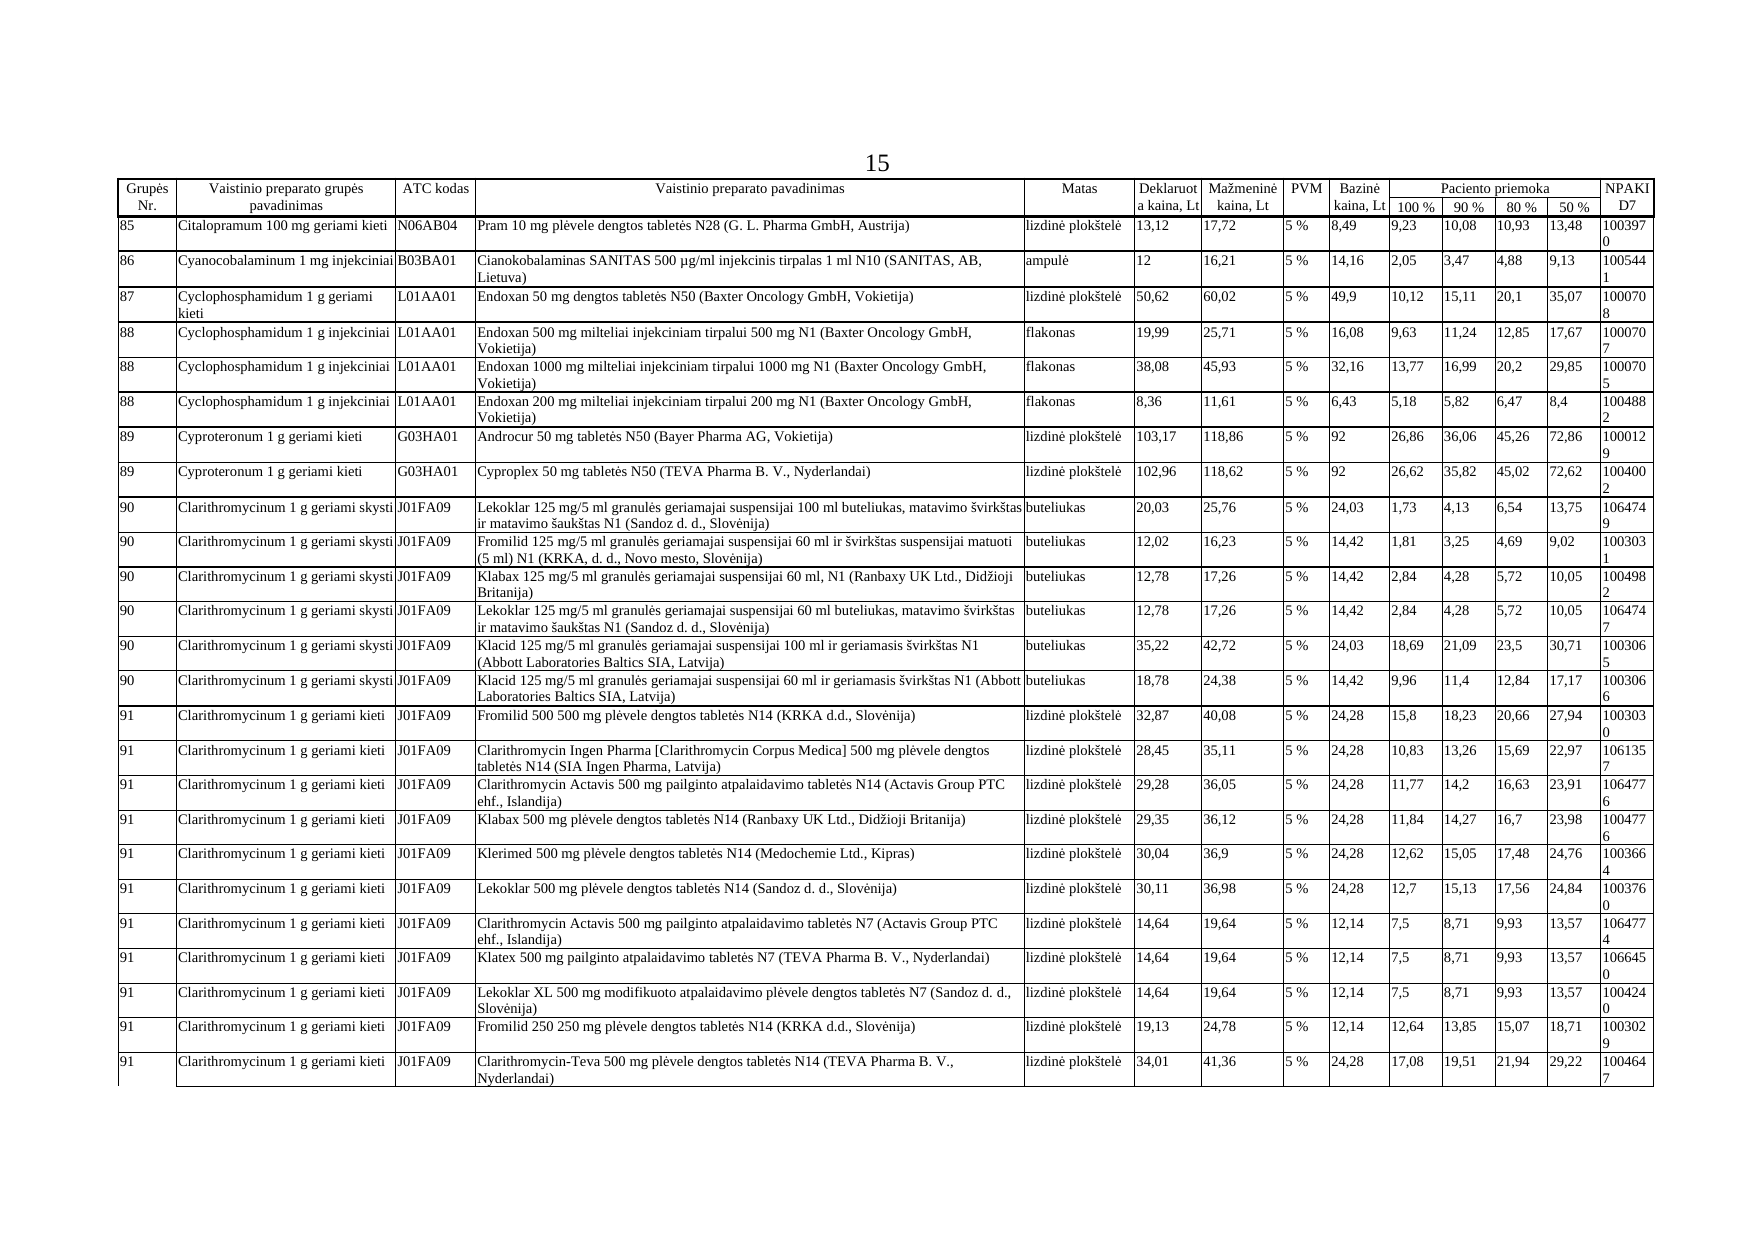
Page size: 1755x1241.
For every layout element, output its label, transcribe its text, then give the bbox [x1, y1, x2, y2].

table_cell Lekoklar 500 mg plėvele dengtos tabletės N14 (Sandoz d. d., Slovėnija) [476, 880, 1024, 913]
table_cell lizdinė plokštelė [1025, 741, 1134, 775]
table_cell 16,23 [1202, 533, 1283, 566]
table_cell 14,16 [1330, 252, 1389, 286]
table_cell J01FA09 [396, 776, 475, 809]
table_cell 35,07 [1548, 288, 1600, 321]
table_cell 5 % [1284, 949, 1329, 982]
table_cell Cyclophosphamidum 1 g geriami kieti [177, 288, 395, 321]
table_cell 14,64 [1135, 914, 1201, 948]
table_cell 29,28 [1135, 776, 1201, 809]
table_cell Lekoklar 125 mg/5 ml granulės geriamajai suspensijai 100 ml buteliukas, matavimo švirkštas ir matavimo šaukštas N1 (Sandoz d. d., Slovėnija) [476, 498, 1024, 532]
table_cell Endoxan 1000 mg milteliai injekciniam tirpalui 1000 mg N1 (Baxter Oncology GmbH, Vokietija) [476, 358, 1024, 391]
table_cell 19,64 [1202, 984, 1283, 1017]
table_cell 1003760 [1601, 880, 1653, 913]
table_cell 10,93 [1496, 218, 1547, 250]
table_cell 91 [119, 776, 176, 809]
table_cell 17,26 [1202, 602, 1283, 636]
table_cell 18,71 [1548, 1018, 1600, 1052]
table_cell 13,57 [1548, 914, 1600, 948]
table_cell Cyclophosphamidum 1 g injekciniai [177, 323, 395, 357]
table_cell 1003065 [1601, 637, 1653, 670]
table_cell 12,64 [1390, 1018, 1442, 1052]
table_cell 15,8 [1390, 707, 1442, 740]
table_cell 10,05 [1548, 568, 1600, 601]
table_cell L01AA01 [396, 323, 475, 357]
table_cell 7,5 [1390, 914, 1442, 948]
table_cell 15,05 [1443, 845, 1495, 879]
table_cell Lekoklar XL 500 mg modifikuoto atpalaidavimo plėvele dengtos tabletės N7 (Sandoz d. d., Slovėnija) [476, 984, 1024, 1017]
table_cell 5 % [1284, 776, 1329, 809]
table_cell 5 % [1284, 671, 1329, 705]
table_cell 1003066 [1601, 671, 1653, 705]
table_cell Cyclophosphamidum 1 g injekciniai [177, 358, 395, 391]
table_cell Klabax 500 mg plėvele dengtos tabletės N14 (Ranbaxy UK Ltd., Didžioji Britanija) [476, 811, 1024, 844]
table_cell Citalopramum 100 mg geriami kieti [177, 218, 395, 250]
table_header Matas [1025, 180, 1134, 215]
table_cell 5,72 [1496, 602, 1547, 636]
table_cell J01FA09 [396, 1053, 475, 1086]
table_cell lizdinė plokštelė [1025, 776, 1134, 809]
table_cell 45,93 [1202, 358, 1283, 391]
table_cell 1066450 [1601, 949, 1653, 982]
table_cell Clarithromycin Ingen Pharma [Clarithromycin Corpus Medica] 500 mg plėvele dengtos tabletės N14 (SIA Ingen Pharma, Latvija) [476, 741, 1024, 775]
table_cell 12 [1135, 252, 1201, 286]
table_cell 13,85 [1443, 1018, 1495, 1052]
table_header Mažmeninė kaina, Lt [1202, 180, 1283, 215]
table_cell 1003664 [1601, 845, 1653, 879]
table_cell 36,98 [1202, 880, 1283, 913]
table_cell 8,36 [1135, 393, 1201, 426]
table_cell lizdinė plokštelė [1025, 845, 1134, 879]
table_cell 32,87 [1135, 707, 1201, 740]
table_cell 5 % [1284, 811, 1329, 844]
table_cell 103,17 [1135, 428, 1201, 462]
table_cell 86 [119, 252, 176, 286]
table_cell 1000129 [1601, 428, 1653, 462]
table_cell 9,63 [1390, 323, 1442, 357]
table_cell 90 % [1443, 198, 1495, 215]
table_cell 21,94 [1496, 1053, 1547, 1086]
table_cell Clarithromycinum 1 g geriami kieti [177, 984, 395, 1017]
table_cell 5 % [1284, 533, 1329, 566]
table_cell 32,16 [1330, 358, 1389, 391]
table_cell 1003030 [1601, 707, 1653, 740]
table_cell lizdinė plokštelė [1025, 218, 1134, 250]
table_cell 36,06 [1443, 428, 1495, 462]
table_cell 16,99 [1443, 358, 1495, 391]
table_cell Clarithromycinum 1 g geriami kieti [177, 949, 395, 982]
table_cell 2,05 [1390, 252, 1442, 286]
table_cell 14,42 [1330, 671, 1389, 705]
table_cell 5 % [1284, 914, 1329, 948]
table_cell 16,21 [1202, 252, 1283, 286]
table_cell buteliukas [1025, 533, 1134, 566]
table_cell 91 [119, 1053, 176, 1086]
table_cell lizdinė plokštelė [1025, 707, 1134, 740]
table_cell J01FA09 [396, 811, 475, 844]
table_cell 14,42 [1330, 602, 1389, 636]
table_cell 17,48 [1496, 845, 1547, 879]
table_cell 18,69 [1390, 637, 1442, 670]
table_cell 40,08 [1202, 707, 1283, 740]
table_cell 91 [119, 914, 176, 948]
table_cell 25,71 [1202, 323, 1283, 357]
table_cell 89 [119, 428, 176, 462]
table_cell 23,98 [1548, 811, 1600, 844]
table_cell 6,43 [1330, 393, 1389, 426]
table_cell 17,26 [1202, 568, 1283, 601]
table_cell 1064774 [1601, 914, 1653, 948]
table_cell Cyproteronum 1 g geriami kieti [177, 428, 395, 462]
table_cell 21,09 [1443, 637, 1495, 670]
table_cell 13,57 [1548, 984, 1600, 1017]
table_cell 91 [119, 741, 176, 775]
table_cell 35,22 [1135, 637, 1201, 670]
table_cell Klabax 125 mg/5 ml granulės geriamajai suspensijai 60 ml, N1 (Ranbaxy UK Ltd., Didžioji Britanija) [476, 568, 1024, 601]
table_cell Clarithromycinum 1 g geriami kieti [177, 811, 395, 844]
table_cell Clarithromycinum 1 g geriami kieti [177, 741, 395, 775]
table_cell 24,28 [1330, 741, 1389, 775]
table_cell 72,86 [1548, 428, 1600, 462]
table_cell Clarithromycinum 1 g geriami skysti [177, 602, 395, 636]
table_cell Klacid 125 mg/5 ml granulės geriamajai suspensijai 60 ml ir geriamasis švirkštas N1 (Abbott Laboratories Baltics SIA, Latvija) [476, 671, 1024, 705]
table_cell 24,38 [1202, 671, 1283, 705]
table_cell 5 % [1284, 498, 1329, 532]
table_cell Cyproplex 50 mg tabletės N50 (TEVA Pharma B. V., Nyderlandai) [476, 463, 1024, 496]
table_cell 3,25 [1443, 533, 1495, 566]
table_cell 1004647 [1601, 1053, 1653, 1086]
table_header PVM [1284, 180, 1329, 215]
table_cell 45,02 [1496, 463, 1547, 496]
table_header Grupės Nr. [119, 180, 176, 215]
table_cell 24,84 [1548, 880, 1600, 913]
table_cell 8,71 [1443, 949, 1495, 982]
table_cell 5 % [1284, 741, 1329, 775]
table_cell 25,76 [1202, 498, 1283, 532]
table_cell Clarithromycinum 1 g geriami kieti [177, 776, 395, 809]
table_cell 1004982 [1601, 568, 1653, 601]
table_cell 30,71 [1548, 637, 1600, 670]
table_cell 88 [119, 393, 176, 426]
table_cell 12,84 [1496, 671, 1547, 705]
table_cell 23,5 [1496, 637, 1547, 670]
table_cell 42,72 [1202, 637, 1283, 670]
table_cell buteliukas [1025, 498, 1134, 532]
table_cell Endoxan 50 mg dengtos tabletės N50 (Baxter Oncology GmbH, Vokietija) [476, 288, 1024, 321]
table_cell 29,35 [1135, 811, 1201, 844]
table_cell 5 % [1284, 568, 1329, 601]
table_cell 90 [119, 602, 176, 636]
table_cell G03HA01 [396, 463, 475, 496]
table_cell 49,9 [1330, 288, 1389, 321]
table_cell 80 % [1496, 198, 1547, 215]
table_cell 1003029 [1601, 1018, 1653, 1052]
table_cell 5,18 [1390, 393, 1442, 426]
table_cell flakonas [1025, 358, 1134, 391]
table_cell 91 [119, 984, 176, 1017]
table_cell 10,05 [1548, 602, 1600, 636]
table_cell 4,13 [1443, 498, 1495, 532]
table_cell 90 [119, 671, 176, 705]
table_cell L01AA01 [396, 358, 475, 391]
table_cell 4,28 [1443, 568, 1495, 601]
table_cell 2,84 [1390, 568, 1442, 601]
table_cell 12,78 [1135, 568, 1201, 601]
table_cell 92 [1330, 463, 1389, 496]
table_cell 3,47 [1443, 252, 1495, 286]
table_cell 7,5 [1390, 949, 1442, 982]
table_cell Clarithromycinum 1 g geriami kieti [177, 1053, 395, 1086]
table_cell buteliukas [1025, 568, 1134, 601]
table_cell 5 % [1284, 218, 1329, 250]
table_cell 19,51 [1443, 1053, 1495, 1086]
table_cell 17,67 [1548, 323, 1600, 357]
table_cell 19,99 [1135, 323, 1201, 357]
table_cell 5 % [1284, 1053, 1329, 1086]
table_cell 22,97 [1548, 741, 1600, 775]
table_cell J01FA09 [396, 707, 475, 740]
table_cell Fromilid 250 250 mg plėvele dengtos tabletės N14 (KRKA d.d., Slovėnija) [476, 1018, 1024, 1052]
table_header Deklaruota kaina, Lt [1135, 180, 1201, 215]
table_cell 41,36 [1202, 1053, 1283, 1086]
table_cell 1000707 [1601, 323, 1653, 357]
table_cell 85 [119, 218, 176, 250]
table_cell 14,2 [1443, 776, 1495, 809]
table_cell 90 [119, 637, 176, 670]
table_cell 9,96 [1390, 671, 1442, 705]
table_cell lizdinė plokštelė [1025, 463, 1134, 496]
table_cell 20,03 [1135, 498, 1201, 532]
table_cell 16,63 [1496, 776, 1547, 809]
table_header ATC kodas [396, 180, 475, 215]
table_cell Clarithromycinum 1 g geriami kieti [177, 880, 395, 913]
table_cell 102,96 [1135, 463, 1201, 496]
table_cell 5 % [1284, 1018, 1329, 1052]
table_cell lizdinė plokštelė [1025, 428, 1134, 462]
table_cell 14,42 [1330, 568, 1389, 601]
table_cell 5,72 [1496, 568, 1547, 601]
table_cell L01AA01 [396, 393, 475, 426]
table_cell 1004240 [1601, 984, 1653, 1017]
table_cell lizdinė plokštelė [1025, 1053, 1134, 1086]
table_cell 5 % [1284, 288, 1329, 321]
table_cell 90 [119, 568, 176, 601]
table_cell 60,02 [1202, 288, 1283, 321]
table_cell 38,08 [1135, 358, 1201, 391]
table_header Vaistinio preparato pavadinimas [476, 180, 1024, 215]
table_cell J01FA09 [396, 949, 475, 982]
table_cell 5 % [1284, 984, 1329, 1017]
table_cell Fromilid 500 500 mg plėvele dengtos tabletės N14 (KRKA d.d., Slovėnija) [476, 707, 1024, 740]
table_cell lizdinė plokštelė [1025, 949, 1134, 982]
table_cell Clarithromycinum 1 g geriami kieti [177, 1018, 395, 1052]
table_cell 24,28 [1330, 1053, 1389, 1086]
table_cell flakonas [1025, 393, 1134, 426]
table_cell 12,02 [1135, 533, 1201, 566]
table_cell 11,61 [1202, 393, 1283, 426]
table_cell Clarithromycinum 1 g geriami kieti [177, 845, 395, 879]
table_cell lizdinė plokštelė [1025, 880, 1134, 913]
table_cell 11,84 [1390, 811, 1442, 844]
table_cell 6,54 [1496, 498, 1547, 532]
table_cell 29,22 [1548, 1053, 1600, 1086]
table_cell 24,28 [1330, 776, 1389, 809]
table_cell Clarithromycin Actavis 500 mg pailginto atpalaidavimo tabletės N7 (Actavis Group PTC ehf., Islandija) [476, 914, 1024, 948]
table_cell lizdinė plokštelė [1025, 811, 1134, 844]
table_cell J01FA09 [396, 1018, 475, 1052]
table_cell 2,84 [1390, 602, 1442, 636]
table_cell 5 % [1284, 463, 1329, 496]
table_cell 118,62 [1202, 463, 1283, 496]
table_cell 1004882 [1601, 393, 1653, 426]
table_cell 35,11 [1202, 741, 1283, 775]
table_cell 15,11 [1443, 288, 1495, 321]
table_cell 27,94 [1548, 707, 1600, 740]
table_cell 1,81 [1390, 533, 1442, 566]
table_cell 29,85 [1548, 358, 1600, 391]
table_cell 14,64 [1135, 984, 1201, 1017]
table_cell Pram 10 mg plėvele dengtos tabletės N28 (G. L. Pharma GmbH, Austrija) [476, 218, 1024, 250]
table_cell 20,2 [1496, 358, 1547, 391]
table_cell ampulė [1025, 252, 1134, 286]
table_cell 5 % [1284, 252, 1329, 286]
table_cell J01FA09 [396, 637, 475, 670]
table_cell 14,64 [1135, 949, 1201, 982]
table_cell J01FA09 [396, 880, 475, 913]
table_cell 11,24 [1443, 323, 1495, 357]
table_cell 1064747 [1601, 602, 1653, 636]
table_cell Cianokobalaminas SANITAS 500 µg/ml injekcinis tirpalas 1 ml N10 (SANITAS, AB, Lietuva) [476, 252, 1024, 286]
table_cell 87 [119, 288, 176, 321]
table_header Paciento priemoka [1390, 180, 1600, 197]
table_cell 8,71 [1443, 914, 1495, 948]
table_cell 91 [119, 845, 176, 879]
table_cell 91 [119, 1018, 176, 1052]
table_cell J01FA09 [396, 568, 475, 601]
table_cell 15,13 [1443, 880, 1495, 913]
table_cell Lekoklar 125 mg/5 ml granulės geriamajai suspensijai 60 ml buteliukas, matavimo švirkštas ir matavimo šaukštas N1 (Sandoz d. d., Slovėnija) [476, 602, 1024, 636]
table_cell 89 [119, 463, 176, 496]
table_cell 14,42 [1330, 533, 1389, 566]
table_cell 17,17 [1548, 671, 1600, 705]
table_cell 12,7 [1390, 880, 1442, 913]
table_cell 4,69 [1496, 533, 1547, 566]
table_cell 5 % [1284, 323, 1329, 357]
table_cell G03HA01 [396, 428, 475, 462]
table_cell 90 [119, 498, 176, 532]
table_cell 91 [119, 811, 176, 844]
table_cell 12,62 [1390, 845, 1442, 879]
table_cell 16,08 [1330, 323, 1389, 357]
table_cell 9,13 [1548, 252, 1600, 286]
table_cell 4,88 [1496, 252, 1547, 286]
table_cell 10,83 [1390, 741, 1442, 775]
table_cell 10,08 [1443, 218, 1495, 250]
table_cell 13,57 [1548, 949, 1600, 982]
table_cell 90 [119, 533, 176, 566]
table_cell Clarithromycinum 1 g geriami skysti [177, 498, 395, 532]
table_cell Clarithromycinum 1 g geriami skysti [177, 637, 395, 670]
table_cell 8,4 [1548, 393, 1600, 426]
table_cell 24,78 [1202, 1018, 1283, 1052]
table_cell 50,62 [1135, 288, 1201, 321]
table_cell Klacid 125 mg/5 ml granulės geriamajai suspensijai 100 ml ir geriamasis švirkštas N1 (Abbott Laboratories Baltics SIA, Latvija) [476, 637, 1024, 670]
table_cell B03BA01 [396, 252, 475, 286]
table_cell 1061357 [1601, 741, 1653, 775]
table_cell 88 [119, 323, 176, 357]
table_cell 19,64 [1202, 914, 1283, 948]
table_cell 7,5 [1390, 984, 1442, 1017]
table_cell 72,62 [1548, 463, 1600, 496]
table_cell lizdinė plokštelė [1025, 288, 1134, 321]
table_cell Clarithromycinum 1 g geriami skysti [177, 533, 395, 566]
table_cell Clarithromycin Actavis 500 mg pailginto atpalaidavimo tabletės N14 (Actavis Group PTC ehf., Islandija) [476, 776, 1024, 809]
table_cell 24,76 [1548, 845, 1600, 879]
table_cell 36,05 [1202, 776, 1283, 809]
table_cell 35,82 [1443, 463, 1495, 496]
table_cell 13,75 [1548, 498, 1600, 532]
table_cell 13,12 [1135, 218, 1201, 250]
table_cell 17,72 [1202, 218, 1283, 250]
table_cell 15,69 [1496, 741, 1547, 775]
table_cell J01FA09 [396, 741, 475, 775]
table_cell 9,02 [1548, 533, 1600, 566]
table_cell 12,14 [1330, 914, 1389, 948]
table_cell 5 % [1284, 880, 1329, 913]
table_cell 34,01 [1135, 1053, 1201, 1086]
table_cell 26,62 [1390, 463, 1442, 496]
table_cell Androcur 50 mg tabletės N50 (Bayer Pharma AG, Vokietija) [476, 428, 1024, 462]
table_cell 45,26 [1496, 428, 1547, 462]
table_cell 1005441 [1601, 252, 1653, 286]
table_cell 26,86 [1390, 428, 1442, 462]
table_cell 24,03 [1330, 637, 1389, 670]
table_cell 10,12 [1390, 288, 1442, 321]
table_cell N06AB04 [396, 218, 475, 250]
table_cell J01FA09 [396, 533, 475, 566]
table_cell 91 [119, 949, 176, 982]
table_cell Clarithromycinum 1 g geriami skysti [177, 671, 395, 705]
table_cell J01FA09 [396, 498, 475, 532]
table_cell 5 % [1284, 428, 1329, 462]
table_header Vaistinio preparato grupės pavadinimas [177, 180, 395, 215]
table_cell 12,78 [1135, 602, 1201, 636]
table_cell lizdinė plokštelė [1025, 914, 1134, 948]
table_cell 12,14 [1330, 984, 1389, 1017]
table_cell Clarithromycinum 1 g geriami kieti [177, 914, 395, 948]
table_cell J01FA09 [396, 602, 475, 636]
table_cell 17,56 [1496, 880, 1547, 913]
table_cell 6,47 [1496, 393, 1547, 426]
table_cell 91 [119, 880, 176, 913]
table_header Bazinė kaina, Lt [1330, 180, 1389, 215]
table_cell 30,11 [1135, 880, 1201, 913]
table_cell Clarithromycinum 1 g geriami kieti [177, 707, 395, 740]
table_cell 19,64 [1202, 949, 1283, 982]
table_cell 4,28 [1443, 602, 1495, 636]
table_cell 50 % [1548, 198, 1600, 215]
table_cell 13,48 [1548, 218, 1600, 250]
table_cell J01FA09 [396, 914, 475, 948]
table_cell Cyproteronum 1 g geriami kieti [177, 463, 395, 496]
table_cell 1003970 [1601, 218, 1653, 250]
table_cell Klatex 500 mg pailginto atpalaidavimo tabletės N7 (TEVA Pharma B. V., Nyderlandai) [476, 949, 1024, 982]
table_cell 13,77 [1390, 358, 1442, 391]
table_cell 9,93 [1496, 914, 1547, 948]
table_cell 12,14 [1330, 1018, 1389, 1052]
table_cell 17,08 [1390, 1053, 1442, 1086]
table_cell 5 % [1284, 845, 1329, 879]
table_cell Endoxan 200 mg milteliai injekciniam tirpalui 200 mg N1 (Baxter Oncology GmbH, Vokietija) [476, 393, 1024, 426]
table_cell 91 [119, 707, 176, 740]
table_cell 1003031 [1601, 533, 1653, 566]
table_cell 24,03 [1330, 498, 1389, 532]
table_cell 20,66 [1496, 707, 1547, 740]
table_cell 18,23 [1443, 707, 1495, 740]
table_cell Fromilid 125 mg/5 ml granulės geriamajai suspensijai 60 ml ir švirkštas suspensijai matuoti (5 ml) N1 (KRKA, d. d., Novo mesto, Slovėnija) [476, 533, 1024, 566]
table_cell lizdinė plokštelė [1025, 984, 1134, 1017]
table_cell 100 % [1390, 198, 1442, 215]
table_cell 36,12 [1202, 811, 1283, 844]
table_cell 92 [1330, 428, 1389, 462]
table_cell flakonas [1025, 323, 1134, 357]
table_cell 20,1 [1496, 288, 1547, 321]
table_cell buteliukas [1025, 637, 1134, 670]
table_cell 11,4 [1443, 671, 1495, 705]
table_cell 1000705 [1601, 358, 1653, 391]
table_cell 5 % [1284, 393, 1329, 426]
table_cell J01FA09 [396, 984, 475, 1017]
table_cell 1,73 [1390, 498, 1442, 532]
table_cell buteliukas [1025, 671, 1134, 705]
table_cell 9,23 [1390, 218, 1442, 250]
table_cell 1004002 [1601, 463, 1653, 496]
table_cell Clarithromycin-Teva 500 mg plėvele dengtos tabletės N14 (TEVA Pharma B. V., Nyderlandai) [476, 1053, 1024, 1086]
table_cell 8,71 [1443, 984, 1495, 1017]
table_cell 9,93 [1496, 949, 1547, 982]
table_cell L01AA01 [396, 288, 475, 321]
table_cell lizdinė plokštelė [1025, 1018, 1134, 1052]
table_cell 16,7 [1496, 811, 1547, 844]
table_cell 1000708 [1601, 288, 1653, 321]
table_cell 118,86 [1202, 428, 1283, 462]
table_cell 13,26 [1443, 741, 1495, 775]
table_cell 30,04 [1135, 845, 1201, 879]
table_cell 24,28 [1330, 811, 1389, 844]
table_cell 8,49 [1330, 218, 1389, 250]
table_cell 88 [119, 358, 176, 391]
table_cell 5,82 [1443, 393, 1495, 426]
table_cell 24,28 [1330, 845, 1389, 879]
table_cell Endoxan 500 mg milteliai injekciniam tirpalui 500 mg N1 (Baxter Oncology GmbH, Vokietija) [476, 323, 1024, 357]
table_cell J01FA09 [396, 845, 475, 879]
table_header NPAKID7 [1601, 180, 1653, 215]
table_cell J01FA09 [396, 671, 475, 705]
table_cell 1064749 [1601, 498, 1653, 532]
table_cell 19,13 [1135, 1018, 1201, 1052]
table_cell 24,28 [1330, 707, 1389, 740]
table_cell 5 % [1284, 602, 1329, 636]
table_cell 14,27 [1443, 811, 1495, 844]
table_cell 1004776 [1601, 811, 1653, 844]
table_cell Klerimed 500 mg plėvele dengtos tabletės N14 (Medochemie Ltd., Kipras) [476, 845, 1024, 879]
table_cell 5 % [1284, 707, 1329, 740]
table_cell Cyclophosphamidum 1 g injekciniai [177, 393, 395, 426]
table_cell 23,91 [1548, 776, 1600, 809]
table_cell 15,07 [1496, 1018, 1547, 1052]
table_cell 24,28 [1330, 880, 1389, 913]
table_cell 5 % [1284, 637, 1329, 670]
table_cell 18,78 [1135, 671, 1201, 705]
table_cell Clarithromycinum 1 g geriami skysti [177, 568, 395, 601]
table_cell 28,45 [1135, 741, 1201, 775]
table_cell 9,93 [1496, 984, 1547, 1017]
table_cell buteliukas [1025, 602, 1134, 636]
table_cell 36,9 [1202, 845, 1283, 879]
table_cell 11,77 [1390, 776, 1442, 809]
table_cell 12,85 [1496, 323, 1547, 357]
table_cell Cyanocobalaminum 1 mg injekciniai [177, 252, 395, 286]
table_cell 1064776 [1601, 776, 1653, 809]
table_cell 12,14 [1330, 949, 1389, 982]
table_cell 5 % [1284, 358, 1329, 391]
